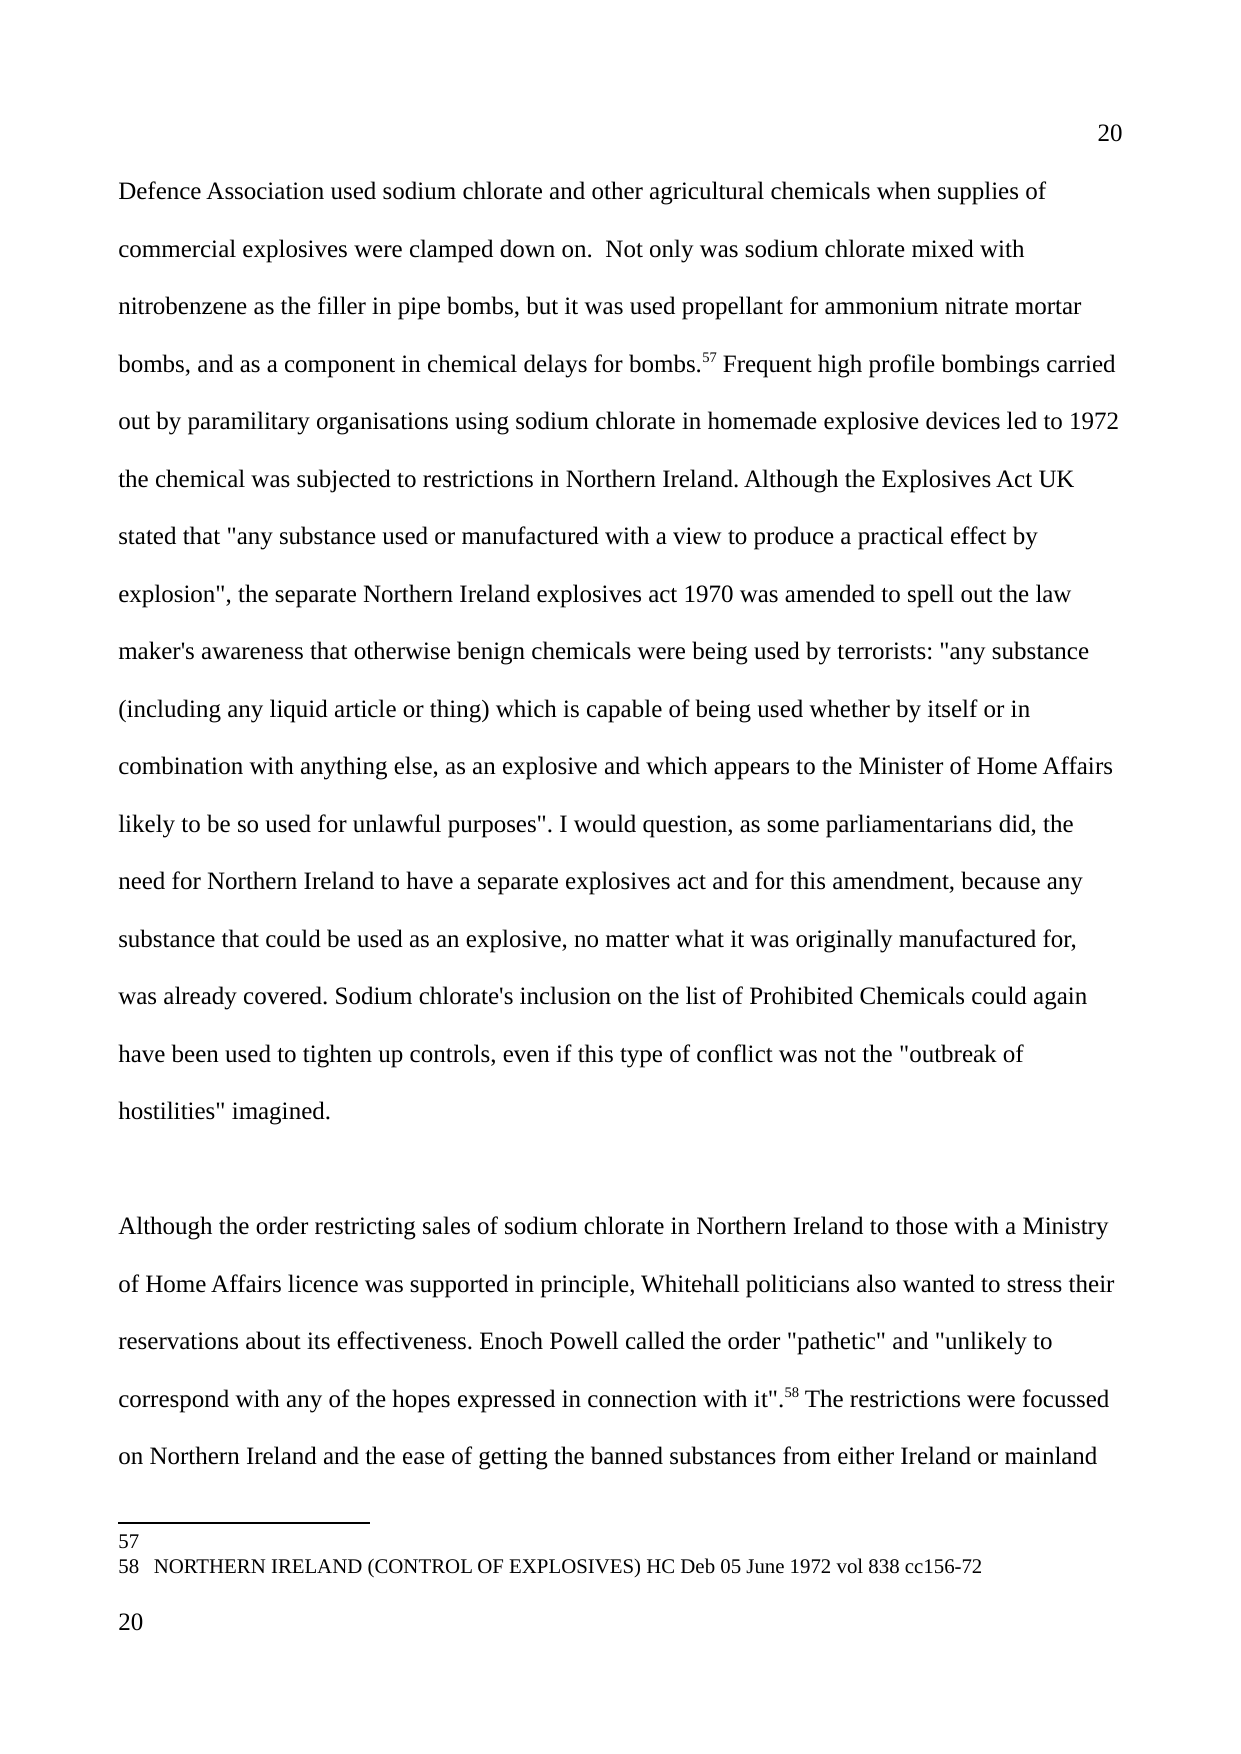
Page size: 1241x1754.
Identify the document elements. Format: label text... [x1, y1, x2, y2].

text Defence Association used sodium chlorate and other agricultural chemicals when supplies of commercial explosives were clamped down on. Not only was sodium chlorate mixed with nitrobenzene as the filler in pipe bombs, but it was used propellant for ammonium nitrate mortar bombs, and as a component in chemical delays for bombs. Frequent high profile bombings carried out by paramilitary organisations using sodium chlorate in homemade explosive devices led to 1972 the chemical was subjected to restrictions in Northern Ireland. Although the Explosives Act UK stated that "any substance used or manufactured with a view to produce a practical effect by explosion", the separate Northern Ireland explosives act 1970 was amended to spell out the law maker's awareness that otherwise benign chemicals were being used by terrorists: "any substance (including any liquid article or thing) which is capable of being used whether by itself or in combination with anything else, as an explosive and which appears to the Minister of Home Affairs likely to be so used for unlawful purposes". I would question, as some parliamentarians did, the need for Northern Ireland to have a separate explosives act and for this amendment, because any substance that could be used as an explosive, no matter what it was originally manufactured for, was already covered. Sodium chlorate's inclusion on the list of Prohibited Chemicals could again have been used to tighten up controls, even if this type of conflict was not the "outbreak of hostilities" imagined. [118, 176, 1122, 1125]
text Although the order restricting sales of sodium chlorate in Northern Ireland to those with a Ministry of Home Affairs licence was supported in principle, Whitehall politicians also wanted to stress their reservations about its effectiveness. Enoch Powell called the order "pathetic" and "unlikely to correspond with any of the hopes expressed in connection with it". The restrictions were focussed on Northern Ireland and the ease of getting the banned substances from either Ireland or mainland [118, 1211, 1122, 1470]
text NORTHERN IRELAND (CONTROL OF EXPLOSIVES) HC Deb 05 June 1972 vol 838 cc156-72 [118, 1553, 1122, 1578]
